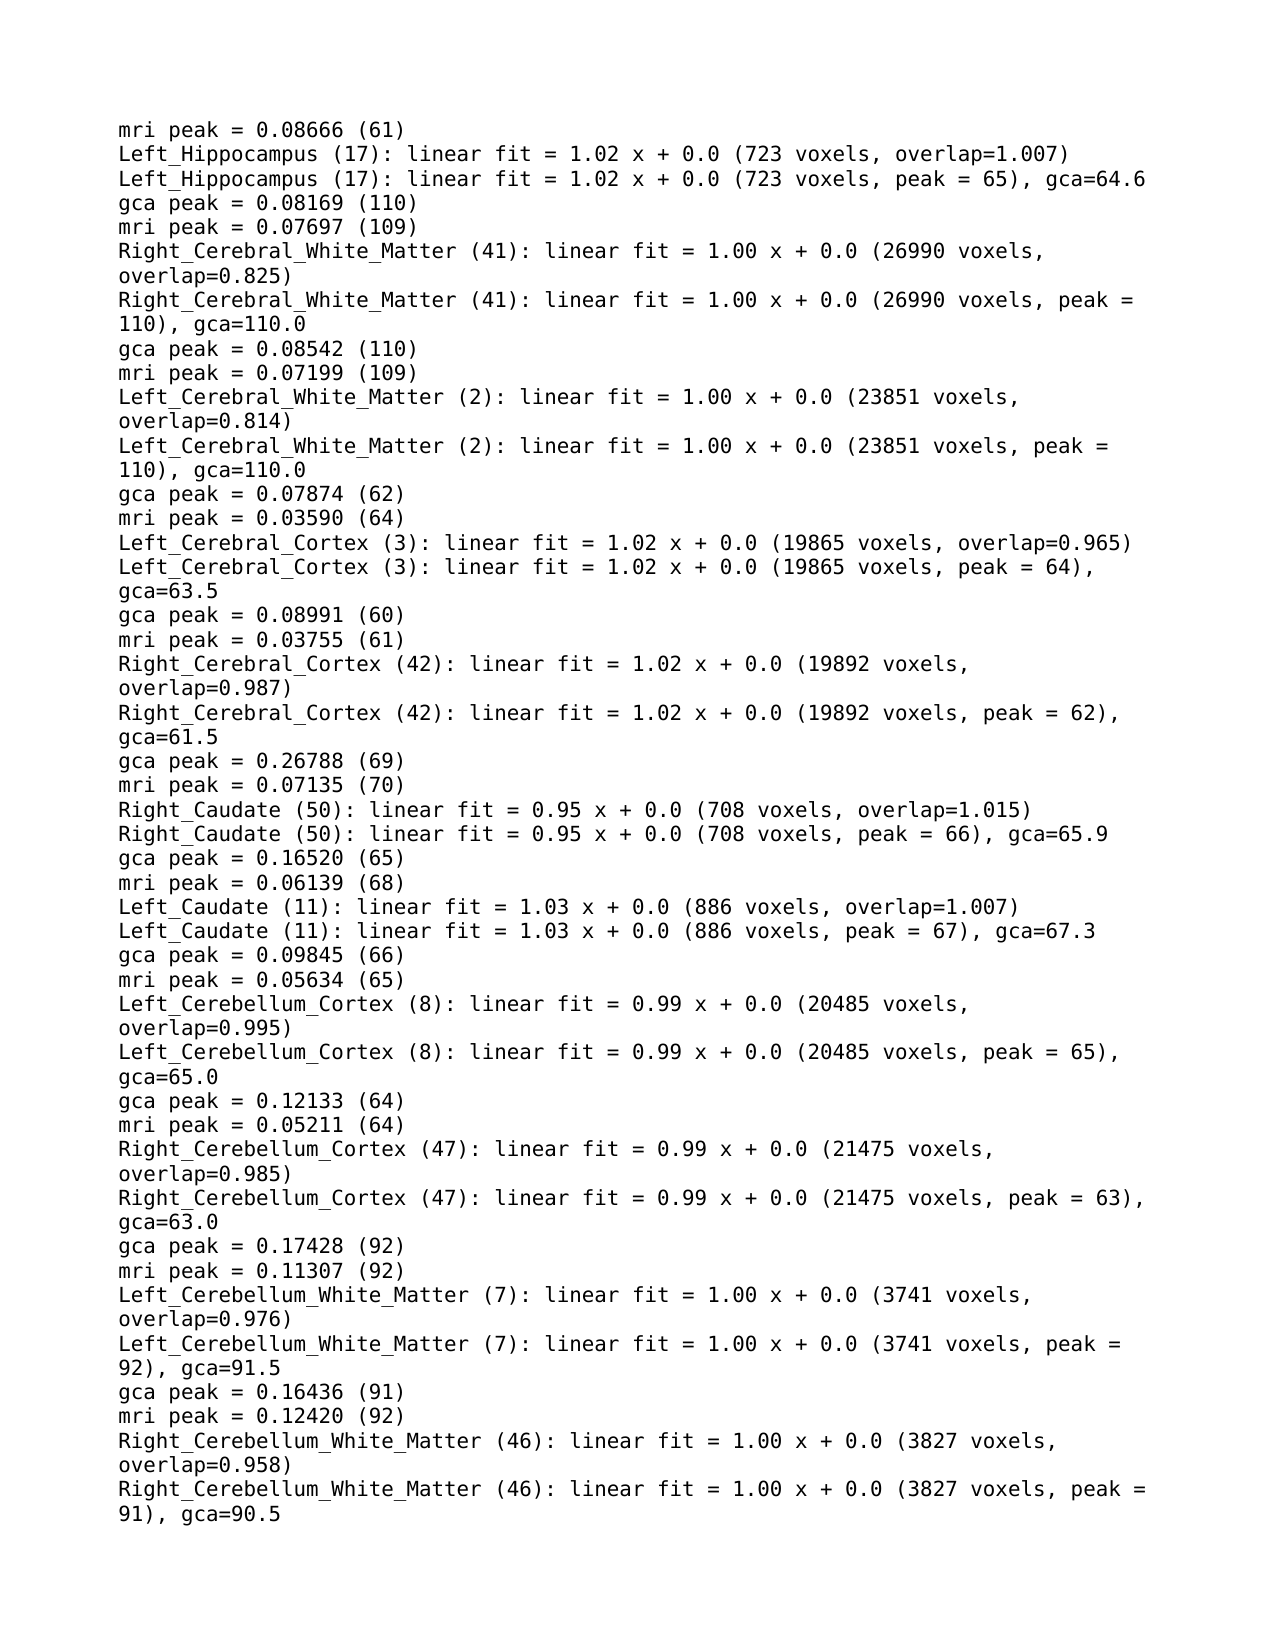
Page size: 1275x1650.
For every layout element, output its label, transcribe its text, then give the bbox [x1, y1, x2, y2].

text gca peak = 0.07874 (62) [118, 482, 1157, 506]
text mri peak = 0.05211 (64) [118, 1113, 1157, 1137]
text mri peak = 0.11307 (92) [118, 1259, 1157, 1283]
text Right_Cerebral_White_Matter (41): linear fit = 1.00 x + 0.0 (26990 voxels, peak = 110), gca=110.0 [118, 288, 1157, 337]
text Left_Cerebellum_Cortex (8): linear fit = 0.99 x + 0.0 (20485 voxels, overlap=0.995) [118, 992, 1157, 1040]
text gca peak = 0.08542 (110) [118, 337, 1157, 361]
text Right_Cerebral_Cortex (42): linear fit = 1.02 x + 0.0 (19892 voxels, peak = 62), gca=61.5 [118, 701, 1157, 749]
text Left_Cerebellum_Cortex (8): linear fit = 0.99 x + 0.0 (20485 voxels, peak = 65), gca=65.0 [118, 1040, 1157, 1089]
text Right_Cerebellum_White_Matter (46): linear fit = 1.00 x + 0.0 (3827 voxels, peak = 91), gca=90.5 [118, 1477, 1157, 1526]
text gca peak = 0.08169 (110) [118, 191, 1157, 215]
text Left_Cerebral_Cortex (3): linear fit = 1.02 x + 0.0 (19865 voxels, peak = 64), gca=63.5 [118, 555, 1157, 603]
text Right_Cerebral_Cortex (42): linear fit = 1.02 x + 0.0 (19892 voxels, overlap=0.987) [118, 652, 1157, 701]
text mri peak = 0.03755 (61) [118, 628, 1157, 652]
text mri peak = 0.07199 (109) [118, 361, 1157, 385]
text mri peak = 0.03590 (64) [118, 506, 1157, 531]
text Right_Caudate (50): linear fit = 0.95 x + 0.0 (708 voxels, peak = 66), gca=65.9 [118, 822, 1157, 846]
text Left_Hippocampus (17): linear fit = 1.02 x + 0.0 (723 voxels, overlap=1.007) [118, 142, 1157, 167]
text Right_Cerebellum_Cortex (47): linear fit = 0.99 x + 0.0 (21475 voxels, overlap=0.985) [118, 1137, 1157, 1186]
text Left_Cerebral_White_Matter (2): linear fit = 1.00 x + 0.0 (23851 voxels, peak = 110), gca=110.0 [118, 434, 1157, 482]
text Left_Cerebral_White_Matter (2): linear fit = 1.00 x + 0.0 (23851 voxels, overlap=0.814) [118, 385, 1157, 434]
text Left_Caudate (11): linear fit = 1.03 x + 0.0 (886 voxels, overlap=1.007) [118, 895, 1157, 919]
text Left_Cerebellum_White_Matter (7): linear fit = 1.00 x + 0.0 (3741 voxels, peak = 92), gca=91.5 [118, 1332, 1157, 1380]
text mri peak = 0.12420 (92) [118, 1404, 1157, 1429]
text mri peak = 0.05634 (65) [118, 968, 1157, 992]
text gca peak = 0.08991 (60) [118, 603, 1157, 628]
text gca peak = 0.26788 (69) [118, 749, 1157, 773]
text Right_Cerebral_White_Matter (41): linear fit = 1.00 x + 0.0 (26990 voxels, overlap=0.825) [118, 239, 1157, 288]
text mri peak = 0.07697 (109) [118, 215, 1157, 239]
text mri peak = 0.07135 (70) [118, 773, 1157, 798]
text Right_Caudate (50): linear fit = 0.95 x + 0.0 (708 voxels, overlap=1.015) [118, 798, 1157, 822]
text Left_Hippocampus (17): linear fit = 1.02 x + 0.0 (723 voxels, peak = 65), gca=64.6 [118, 167, 1157, 191]
text Left_Caudate (11): linear fit = 1.03 x + 0.0 (886 voxels, peak = 67), gca=67.3 [118, 919, 1157, 943]
text gca peak = 0.09845 (66) [118, 943, 1157, 968]
text gca peak = 0.16520 (65) [118, 846, 1157, 871]
text Right_Cerebellum_Cortex (47): linear fit = 0.99 x + 0.0 (21475 voxels, peak = 63), gca=63.0 [118, 1186, 1157, 1234]
text mri peak = 0.06139 (68) [118, 871, 1157, 895]
text Left_Cerebral_Cortex (3): linear fit = 1.02 x + 0.0 (19865 voxels, overlap=0.965) [118, 531, 1157, 555]
text mri peak = 0.08666 (61) [118, 118, 1157, 142]
text Right_Cerebellum_White_Matter (46): linear fit = 1.00 x + 0.0 (3827 voxels, overlap=0.958) [118, 1429, 1157, 1477]
text gca peak = 0.17428 (92) [118, 1234, 1157, 1259]
text Left_Cerebellum_White_Matter (7): linear fit = 1.00 x + 0.0 (3741 voxels, overlap=0.976) [118, 1283, 1157, 1332]
text gca peak = 0.12133 (64) [118, 1089, 1157, 1113]
text gca peak = 0.16436 (91) [118, 1380, 1157, 1404]
